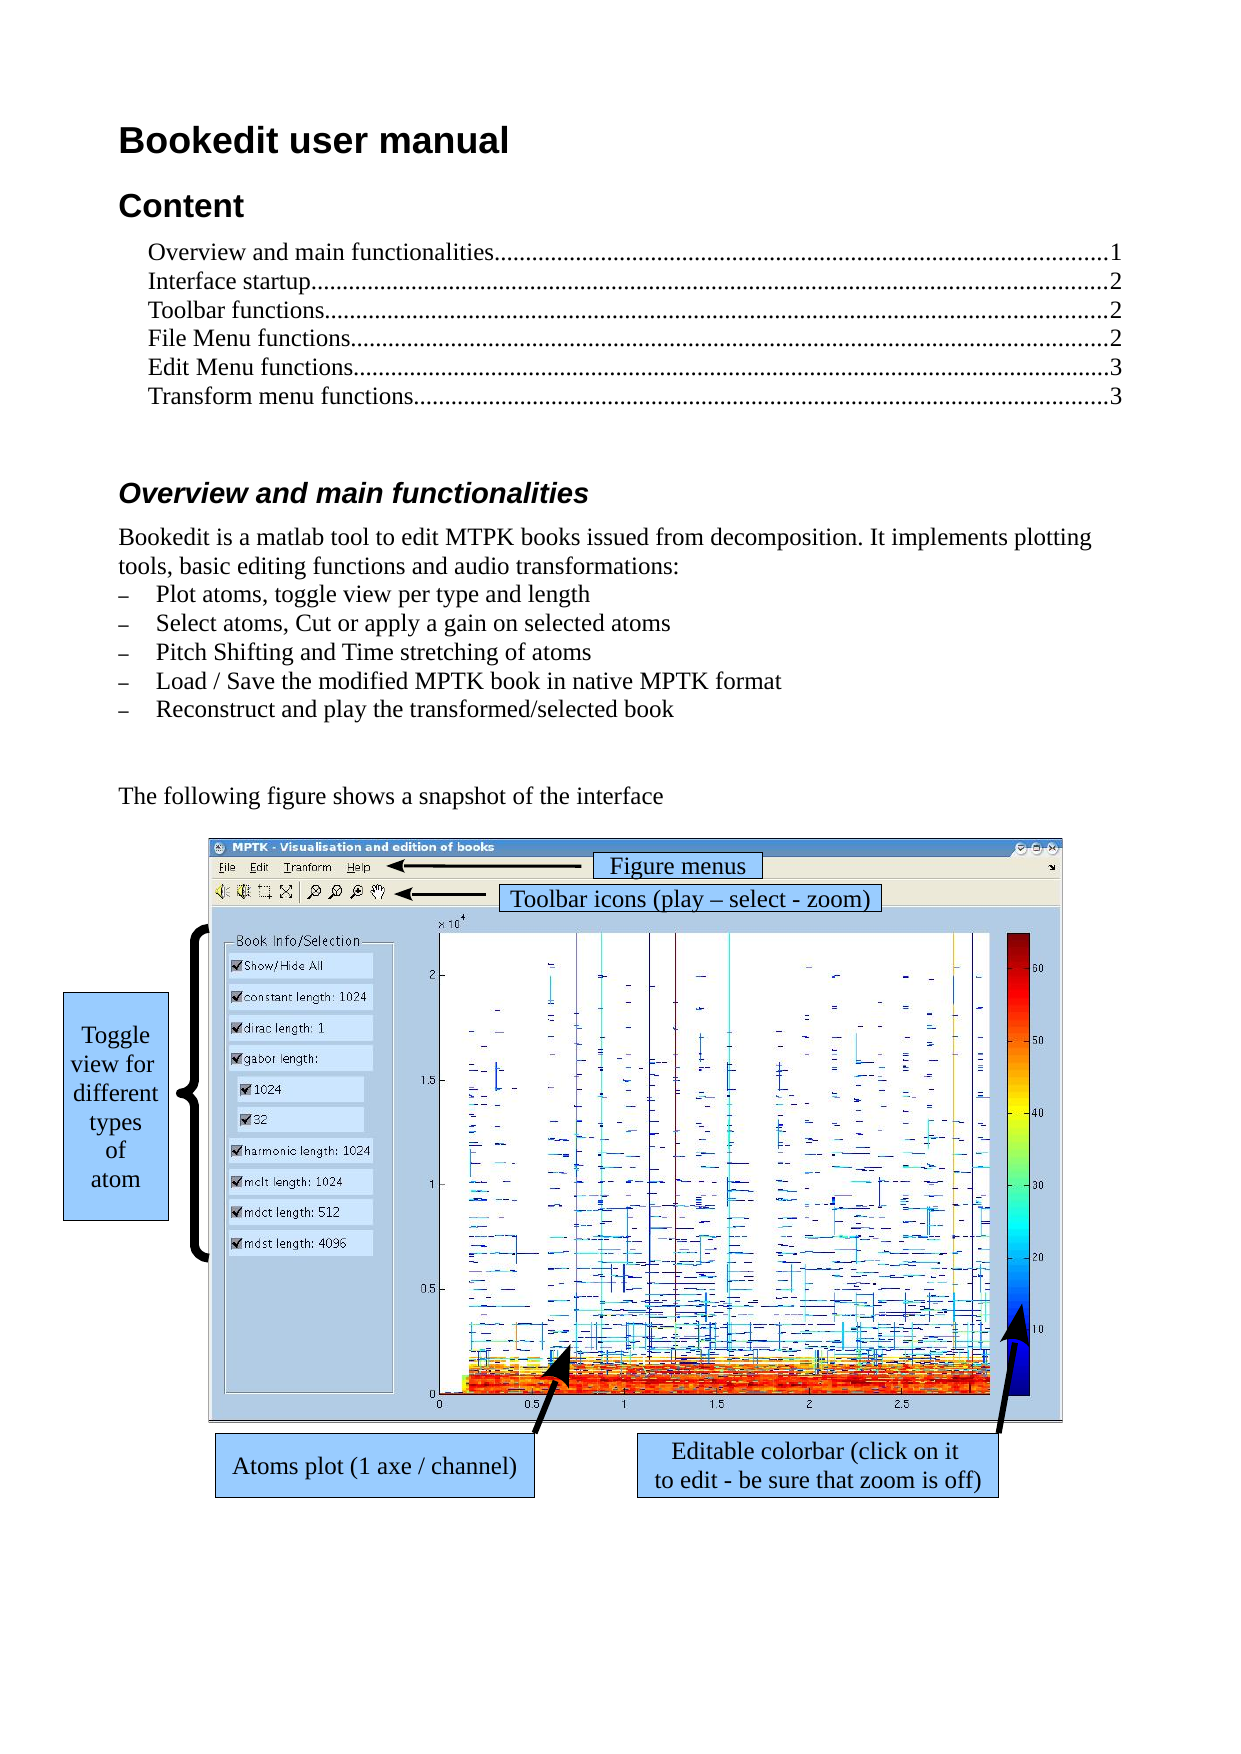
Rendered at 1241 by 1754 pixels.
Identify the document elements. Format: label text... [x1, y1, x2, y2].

text Interface startup 2 [148, 266, 1122, 295]
list Pitch Shifting and Time stretching of atoms [118, 637, 1122, 666]
list Plot atoms, toggle view per type and length [118, 579, 1122, 608]
text Bookedit is a matlab tool to edit MTPK books issued from decomposition. It implements plotting tools, basic editing functions and audio transformations: [118, 522, 1122, 579]
picture [208, 838, 1063, 1423]
text Bookedit user manual [118, 118, 1122, 161]
subtitle Overview and main functionalities [118, 476, 1122, 509]
subtitle Content [118, 186, 1122, 225]
list Load / Save the modified MPTK book in native MPTK format [118, 666, 1122, 694]
text Overview and main functionalities 1 [148, 237, 1122, 266]
text The following figure shows a snapshot of the interface [118, 781, 1122, 809]
list Reconstruct and play the transformed/selected book [118, 694, 1122, 723]
text File Menu functions 2 [148, 323, 1122, 352]
text Transform menu functions 3 [148, 381, 1122, 410]
list Select atoms, Cut or apply a gain on selected atoms [118, 608, 1122, 637]
text Edit Menu functions 3 [148, 352, 1122, 381]
text Toolbar functions 2 [148, 295, 1122, 323]
